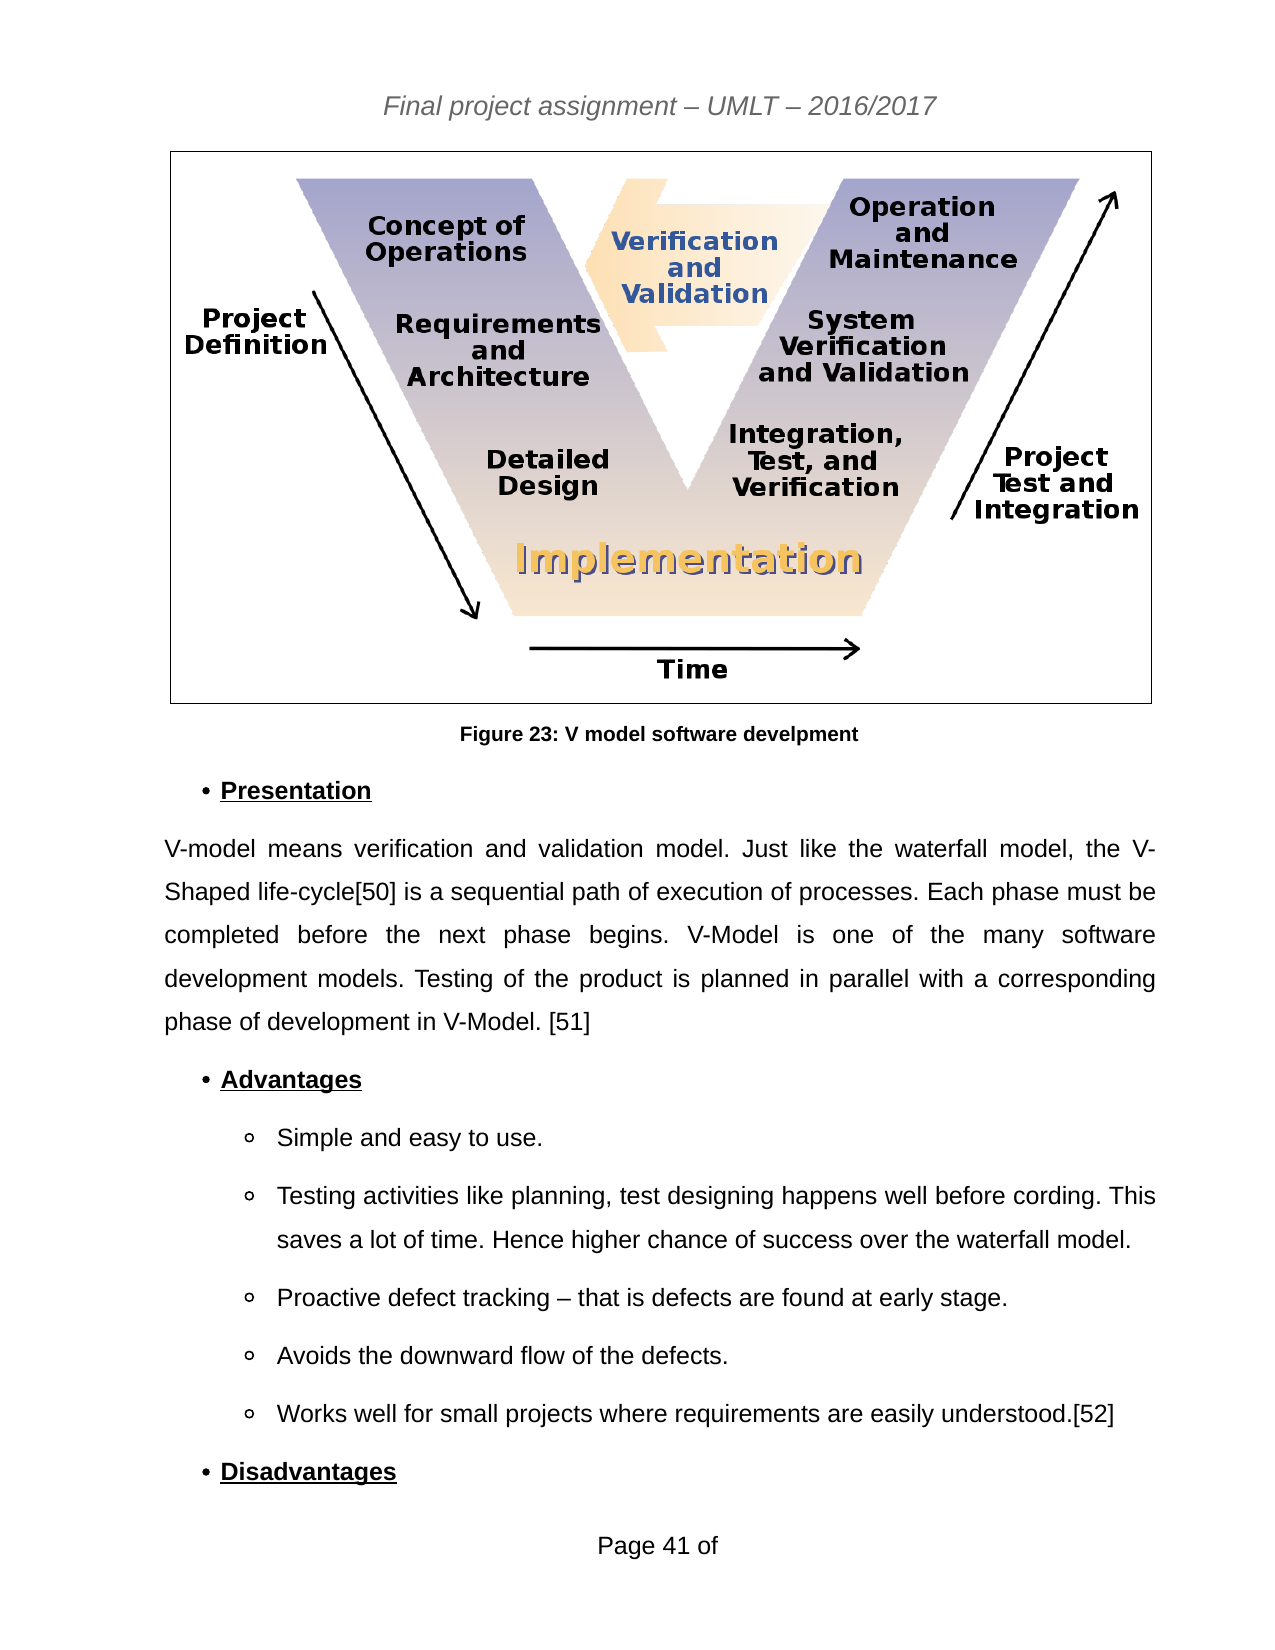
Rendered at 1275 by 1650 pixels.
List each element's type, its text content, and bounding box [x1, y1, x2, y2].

list Disadvantages [202, 1457, 1158, 1486]
list Advantages [202, 1065, 1158, 1094]
list Avoids the downward flow of the defects. [239, 1341, 1158, 1370]
list Works well for small projects where requirements are easily understood.[52] [239, 1399, 1158, 1428]
list Testing activities like planning, test designing happens well before cording. This saves a lot of time. Hence higher chance of success over the waterfall model. [239, 1181, 1158, 1253]
list Simple and easy to use. [239, 1123, 1158, 1152]
picture [173, 154, 1149, 701]
list Proactive defect tracking – that is defects are found at early stage. [239, 1283, 1158, 1312]
list Presentation [202, 776, 1158, 805]
text Figure 23: V model software develpment [164, 701, 1158, 747]
text V-model means verification and validation model. Just like the waterfall model, the V-Shaped life-cycle[50] is a sequential path of execution of processes. Each phase must be completed before the next phase begins. V-Model is one of the many software development models. Testing of the product is planned in parallel with a corresponding phase of development in V-Model. [51] [164, 834, 1158, 1036]
